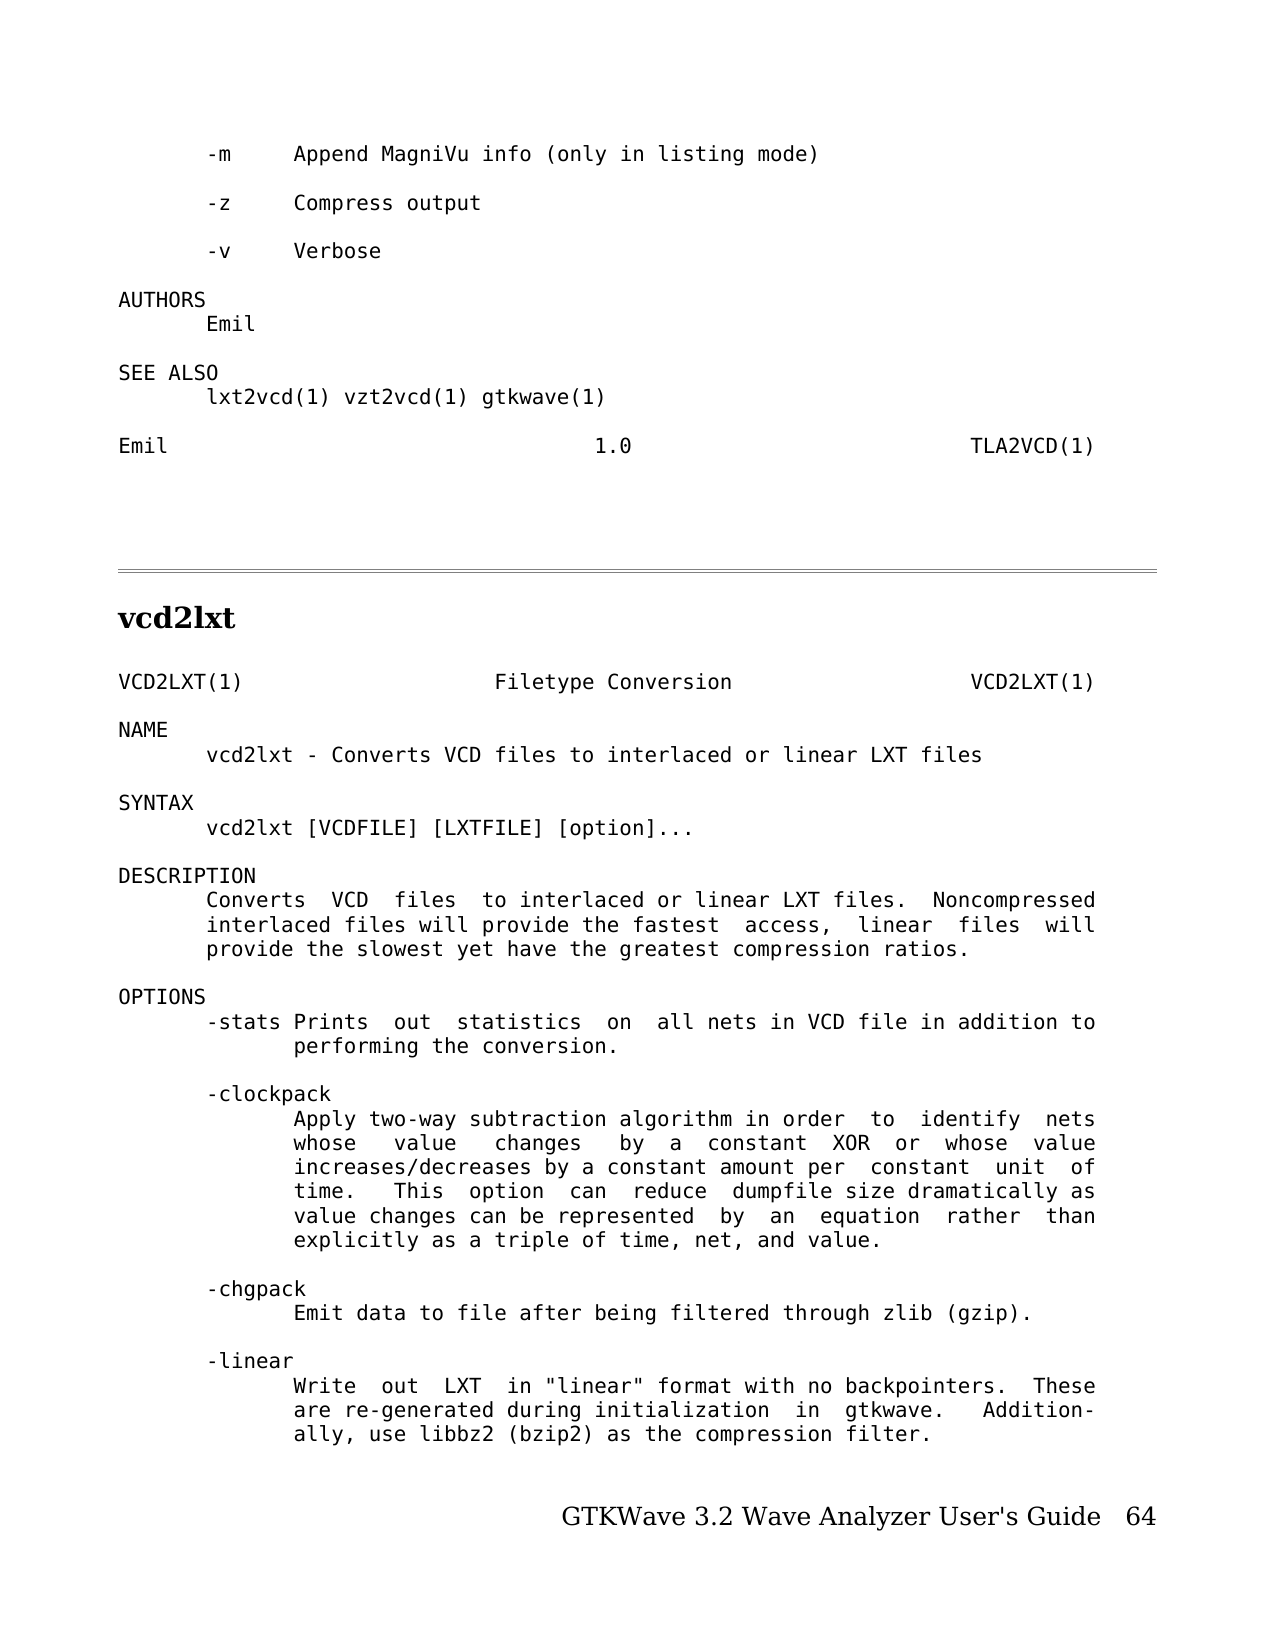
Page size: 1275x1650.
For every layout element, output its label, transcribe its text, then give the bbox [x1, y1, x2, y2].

text Converts VCD files to interlaced or linear LXT files. Noncompressed [118, 888, 1157, 913]
text performing the conversion. [118, 1034, 1157, 1058]
text Emit data to file after being filtered through zlib (gzip). [118, 1301, 1157, 1325]
text SYNTAX [118, 791, 1157, 816]
text DESCRIPTION [118, 864, 1157, 888]
text -v Verbose [118, 239, 1157, 264]
text OPTIONS [118, 985, 1157, 1010]
text explicitly as a triple of time, net, and value. [118, 1228, 1157, 1252]
text vcd2lxt - Converts VCD files to interlaced or linear LXT files [118, 743, 1157, 767]
text NAME [118, 718, 1157, 743]
text time. This option can reduce dumpfile size dramatically as [118, 1179, 1157, 1204]
text -chgpack [118, 1277, 1157, 1301]
text -clockpack [118, 1082, 1157, 1107]
text are re-generated during initialization in gtkwave. Addition- [118, 1398, 1157, 1422]
text Write out LXT in "linear" format with no backpointers. These [118, 1374, 1157, 1398]
text vcd2lxt [VCDFILE] [LXTFILE] [option]... [118, 816, 1157, 840]
text vcd2lxt [118, 601, 1157, 636]
text lxt2vcd(1) vzt2vcd(1) gtkwave(1) [118, 385, 1157, 409]
text value changes can be represented by an equation rather than [118, 1204, 1157, 1228]
text -z Compress output [118, 191, 1157, 215]
text ally, use libbz2 (bzip2) as the compression filter. [118, 1422, 1157, 1447]
text Emil 1.0 TLA2VCD(1) [118, 434, 1157, 458]
text -m Append MagniVu info (only in listing mode) [118, 142, 1157, 167]
text AUTHORS [118, 288, 1157, 312]
text -linear [118, 1349, 1157, 1374]
text VCD2LXT(1) Filetype Conversion VCD2LXT(1) [118, 670, 1157, 694]
text Emil [118, 312, 1157, 337]
text increases/decreases by a constant amount per constant unit of [118, 1155, 1157, 1179]
text SEE ALSO [118, 361, 1157, 385]
text interlaced files will provide the fastest access, linear files will [118, 913, 1157, 937]
text Apply two-way subtraction algorithm in order to identify nets [118, 1107, 1157, 1131]
text -stats Prints out statistics on all nets in VCD file in addition to [118, 1010, 1157, 1034]
text provide the slowest yet have the greatest compression ratios. [118, 937, 1157, 961]
text whose value changes by a constant XOR or whose value [118, 1131, 1157, 1155]
